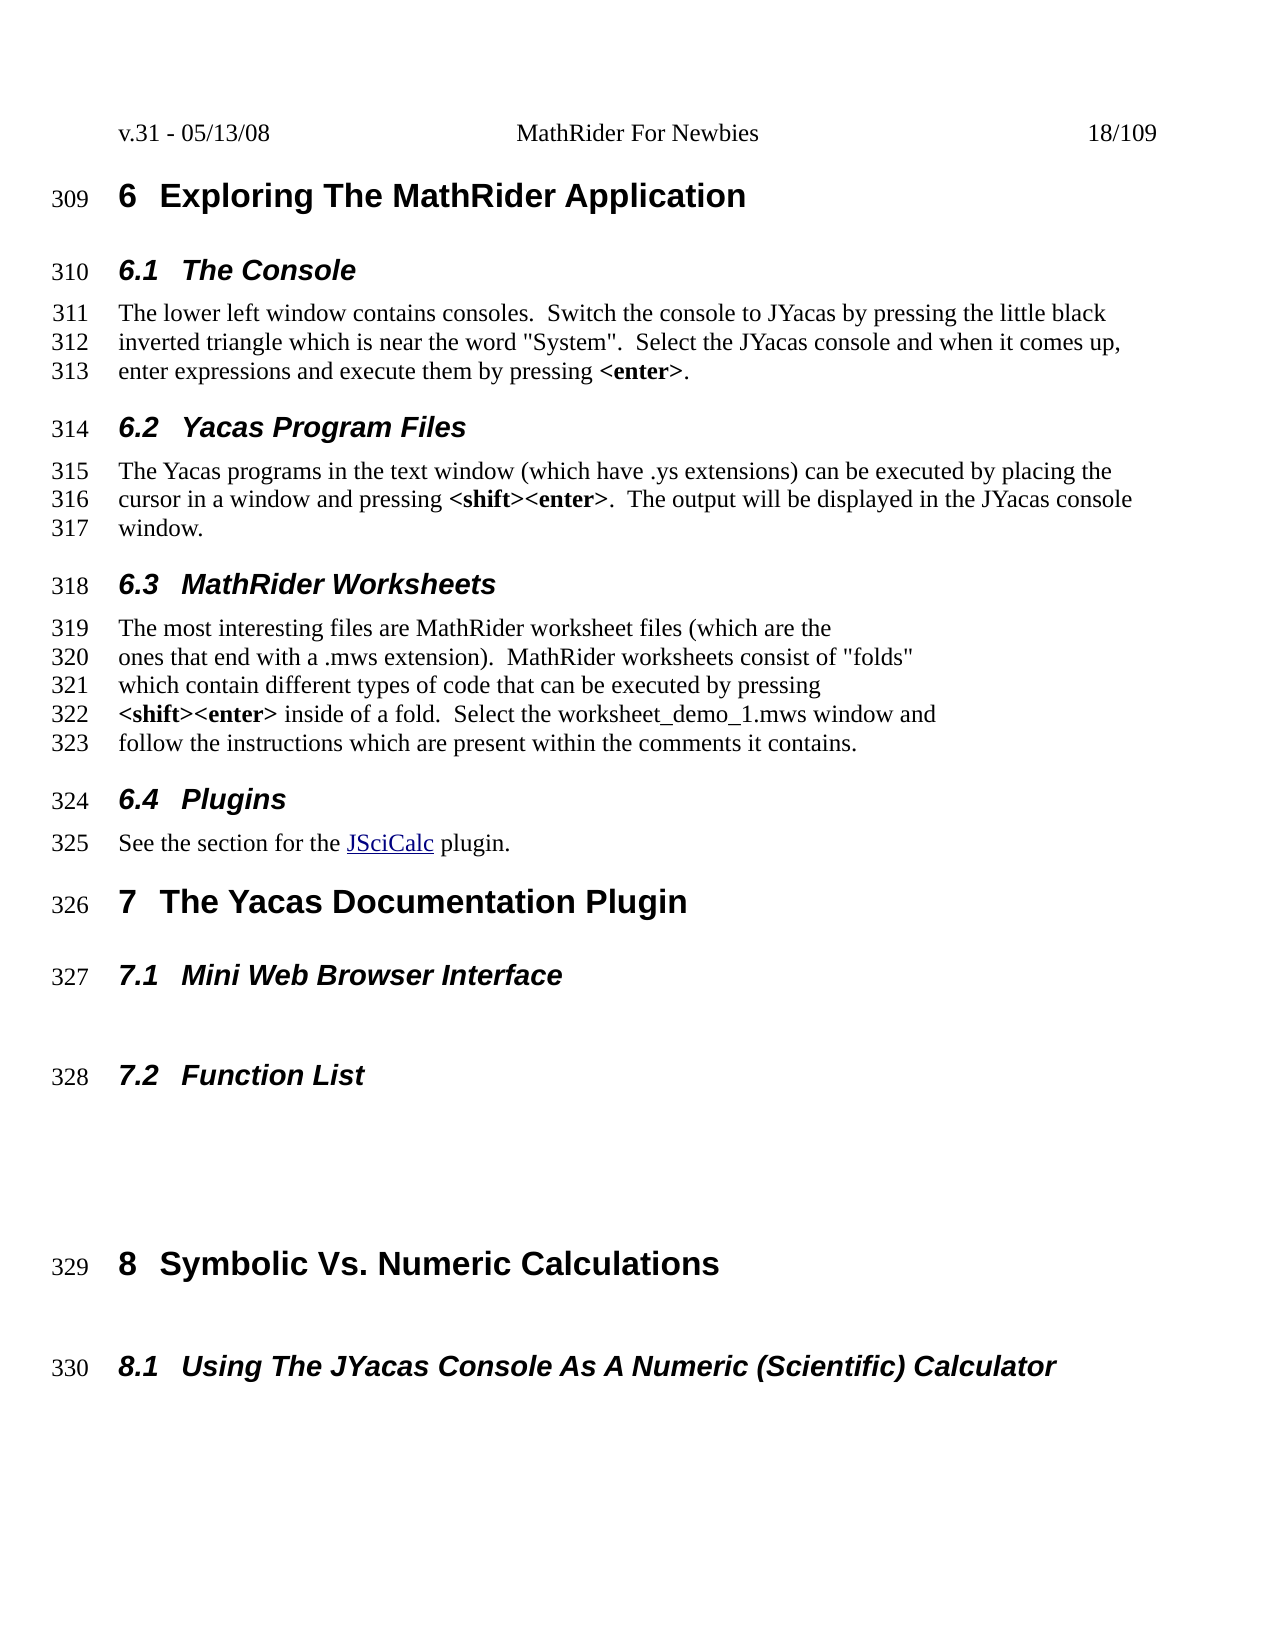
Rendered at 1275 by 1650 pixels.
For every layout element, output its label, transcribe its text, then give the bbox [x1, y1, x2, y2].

subtitle Exploring The MathRider Application [118, 176, 1157, 215]
text follow the instructions which are present within the comments it contains. [118, 728, 1157, 757]
text <shift><enter> inside of a fold. Select the worksheet_demo_1.mws window and [118, 699, 1157, 728]
subtitle The Console [118, 252, 1157, 286]
text The lower left window contains consoles. Switch the console to JYacas by pressing the little black inverted triangle which is near the word "System". Select the JYacas console and when it comes up, enter expressions and execute them by pressing <enter>. [118, 298, 1157, 385]
subtitle Mini Web Browser Interface [118, 958, 1157, 991]
subtitle MathRider Worksheets [118, 567, 1157, 601]
subtitle Plugins [118, 782, 1157, 815]
text The most interesting files are MathRider worksheet files (which are the [118, 613, 1157, 642]
subtitle Function List [118, 1058, 1157, 1091]
text ones that end with a .mws extension). MathRider worksheets consist of "folds" [118, 642, 1157, 671]
subtitle Using The JYacas Console As A Numeric (Scientific) Calculator [118, 1348, 1157, 1382]
text The Yacas programs in the text window (which have .ys extensions) can be executed by placing the cursor in a window and pressing <shift><enter>. The output will be displayed in the JYacas console window. [118, 456, 1157, 542]
text See the section for the JSciCalc plugin. [118, 828, 1157, 857]
subtitle The Yacas Documentation Plugin [118, 882, 1157, 920]
subtitle Symbolic Vs. Numeric Calculations [118, 1244, 1157, 1282]
subtitle Yacas Program Files [118, 410, 1157, 443]
text which contain different types of code that can be executed by pressing [118, 671, 1157, 699]
